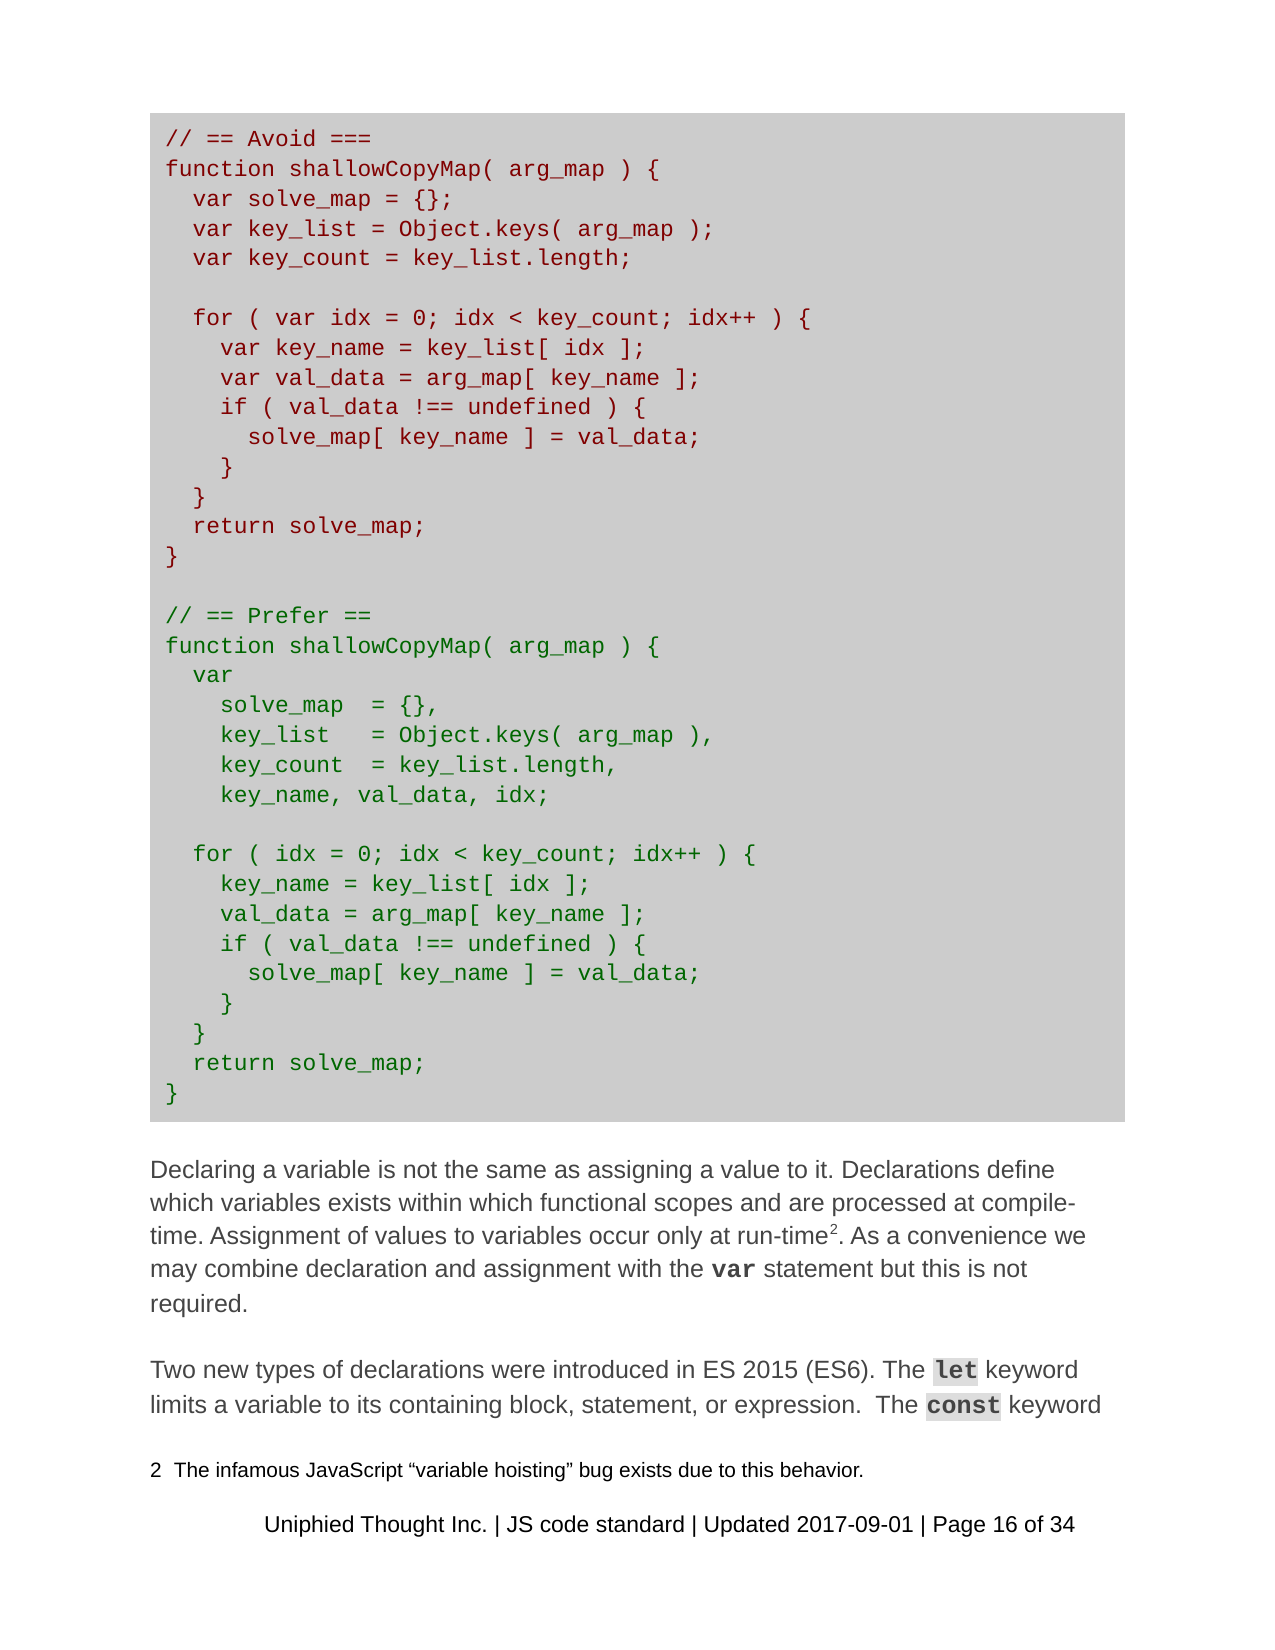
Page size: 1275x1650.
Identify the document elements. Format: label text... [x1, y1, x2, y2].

list The infamous JavaScript “variable hoisting” bug exists due to this behavior. [150, 1458, 1125, 1482]
table_cell // == Avoid === function shallowCopyMap( arg_map ) { var solve_map = {}; var key_list = Object.keys( arg_map ); var key_count = key_list.length; for ( var idx = 0; idx < key_count; idx++ ) { var key_name = key_list[ idx ]; var val_data = arg_map[ key_name ]; if ( val_data !== undefined ) { solve_map[ key_name ] = val_data; } } return solve_map; } // == Prefer == function shallowCopyMap( arg_map ) { var solve_map = {}, key_list = Object.keys( arg_map ), key_count = key_list.length, key_name, val_data, idx; for ( idx = 0; idx < key_count; idx++ ) { key_name = key_list[ idx ]; val_data = arg_map[ key_name ]; if ( val_data !== undefined ) { solve_map[ key_name ] = val_data; } } return solve_map; } [150, 113, 1125, 1122]
text Two new types of declarations were introduced in ES 2015 (ES6). The let keyword limits a variable to its containing block, statement, or expression. The const keyword [150, 1355, 1125, 1421]
text Declaring a variable is not the same as assigning a value to it. Declarations define which variables exists within which functional scopes and are processed at compile-time. Assignment of values to variables occur only at run-time. As a convenience we may combine declaration and assignment with the var statement but this is not required. [150, 1155, 1125, 1318]
